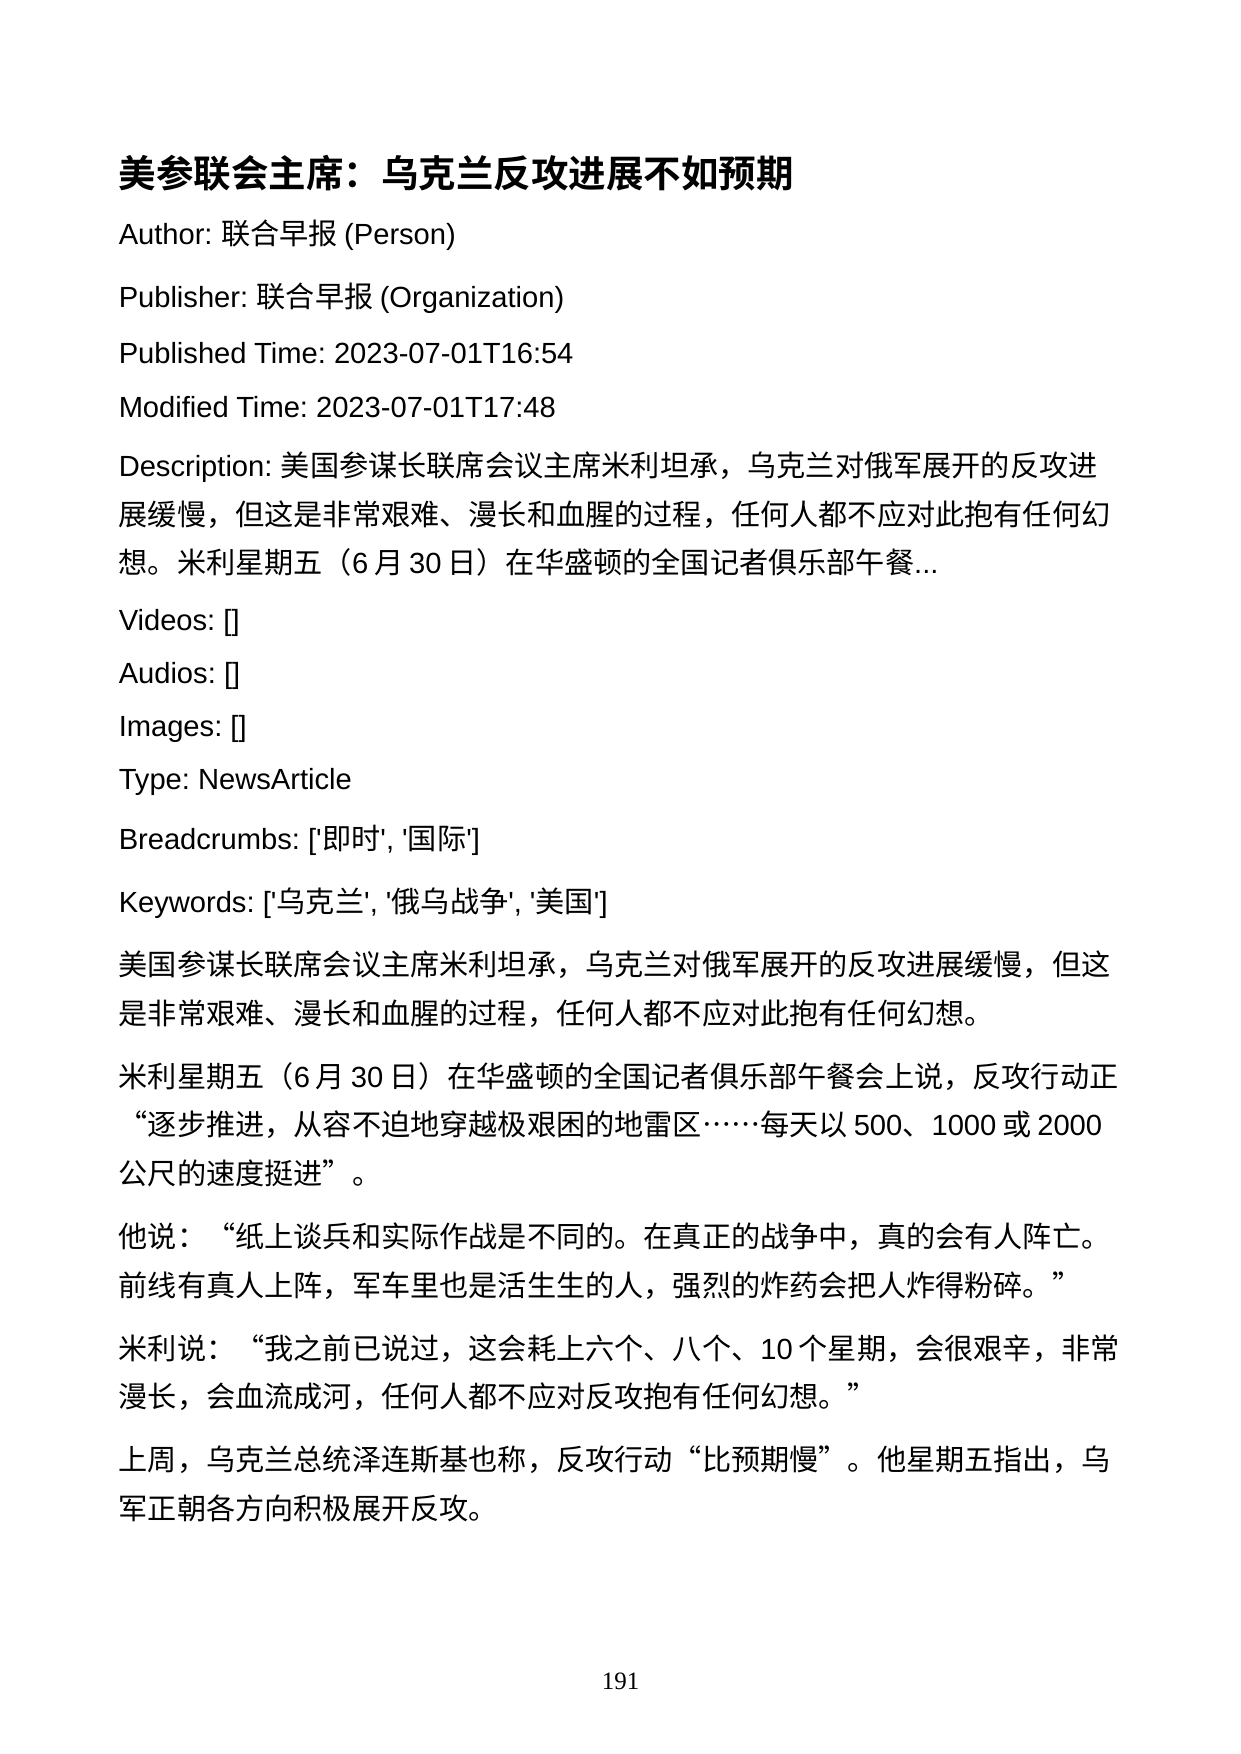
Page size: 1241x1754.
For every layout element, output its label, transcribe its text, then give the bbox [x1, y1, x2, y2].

text Audios: [] [118, 656, 1122, 690]
text Publisher: 联合早报 (Organization) [118, 273, 1122, 316]
text Videos: [] [118, 603, 1122, 637]
text Modified Time: 2023-07-01T17:48 [118, 390, 1122, 423]
text 米利星期五（6月30日）在华盛顿的全国记者俱乐部午餐会上说，反攻行动正“逐步推进，从容不迫地穿越极艰困的地雷区……每天以500、1000或2000公尺的速度挺进”。 [118, 1053, 1122, 1193]
text 上周，乌克兰总统泽连斯基也称，反攻行动“比预期慢”。他星期五指出，乌军正朝各方向积极展开反攻。 [118, 1437, 1122, 1528]
text Type: NewsArticle [118, 762, 1122, 796]
subtitle 美参联会主席：乌克兰反攻进展不如预期 [118, 143, 1122, 198]
text Keywords: ['乌克兰', '俄乌战争', '美国'] [118, 879, 1122, 921]
text 米利说：“我之前已说过，这会耗上六个、八个、10个星期，会很艰辛，非常漫长，会血流成河，任何人都不应对反攻抱有任何幻想。” [118, 1325, 1122, 1416]
text Author: 联合早报 (Person) [118, 210, 1122, 253]
text Breadcrumbs: ['即时', '国际'] [118, 816, 1122, 858]
text 美国参谋长联席会议主席米利坦承，乌克兰对俄军展开的反攻进展缓慢，但这是非常艰难、漫长和血腥的过程，任何人都不应对此抱有任何幻想。 [118, 942, 1122, 1033]
text Images: [] [118, 709, 1122, 743]
text 他说：“纸上谈兵和实际作战是不同的。在真正的战争中，真的会有人阵亡。前线有真人上阵，军车里也是活生生的人，强烈的炸药会把人炸得粉碎。” [118, 1214, 1122, 1304]
text Published Time: 2023-07-01T16:54 [118, 337, 1122, 370]
text Description: 美国参谋长联席会议主席米利坦承，乌克兰对俄军展开的反攻进展缓慢，但这是非常艰难、漫长和血腥的过程，任何人都不应对此抱有任何幻想。米利星期五（6月30日）在华盛顿的全国记者俱乐部午餐... [118, 443, 1122, 582]
